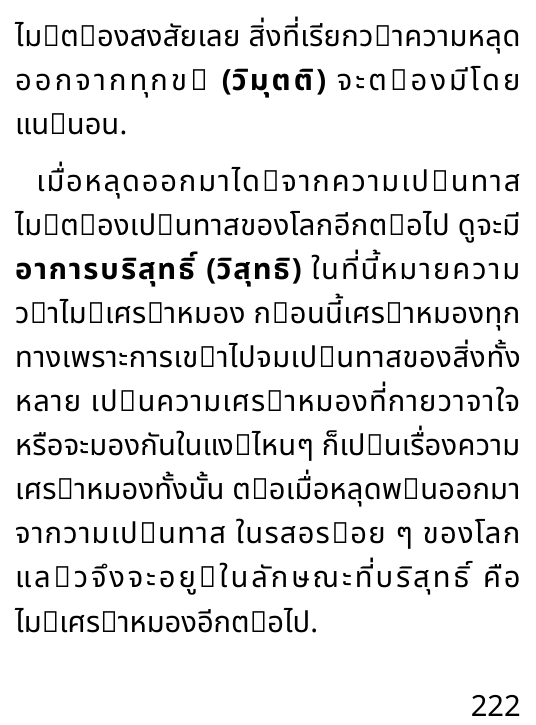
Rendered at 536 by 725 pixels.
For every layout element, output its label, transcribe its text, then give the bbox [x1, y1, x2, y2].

text เมื่อหลุดออกมาไดจากความเปนทาส ไมตองเปนทาสของโลกอีกตอไป ดูจะมี อาการบริสุทธิ์ (วิสุทธิ) ในที่นี้หมายความวาไมเศราหมอง กอนนี้เศราหมองทุกทางเพราะการเขาไปจมเปนทาสของสิ่งทั้งหลาย เปนความเศราหมองที่กายวาจาใจ หรือจะมองกันในแงไหนๆ ก็เปนเรื่องความเศราหมองทั้งนั้น ตอเมื่อหลุดพนออกมาจากวามเปนทาส ในรสอรอย ๆ ของโลกแลวจึงจะอยูในลักษณะที่บริสุทธิ์ คือไมเศราหมองอีกตอไป. [15, 160, 521, 645]
text ไมตองสงสัยเลย สิ่งที่เรียกวาความหลุดออกจากทุกข (วิมุตติ) จะตองมีโดยแนนอน. [15, 15, 521, 148]
